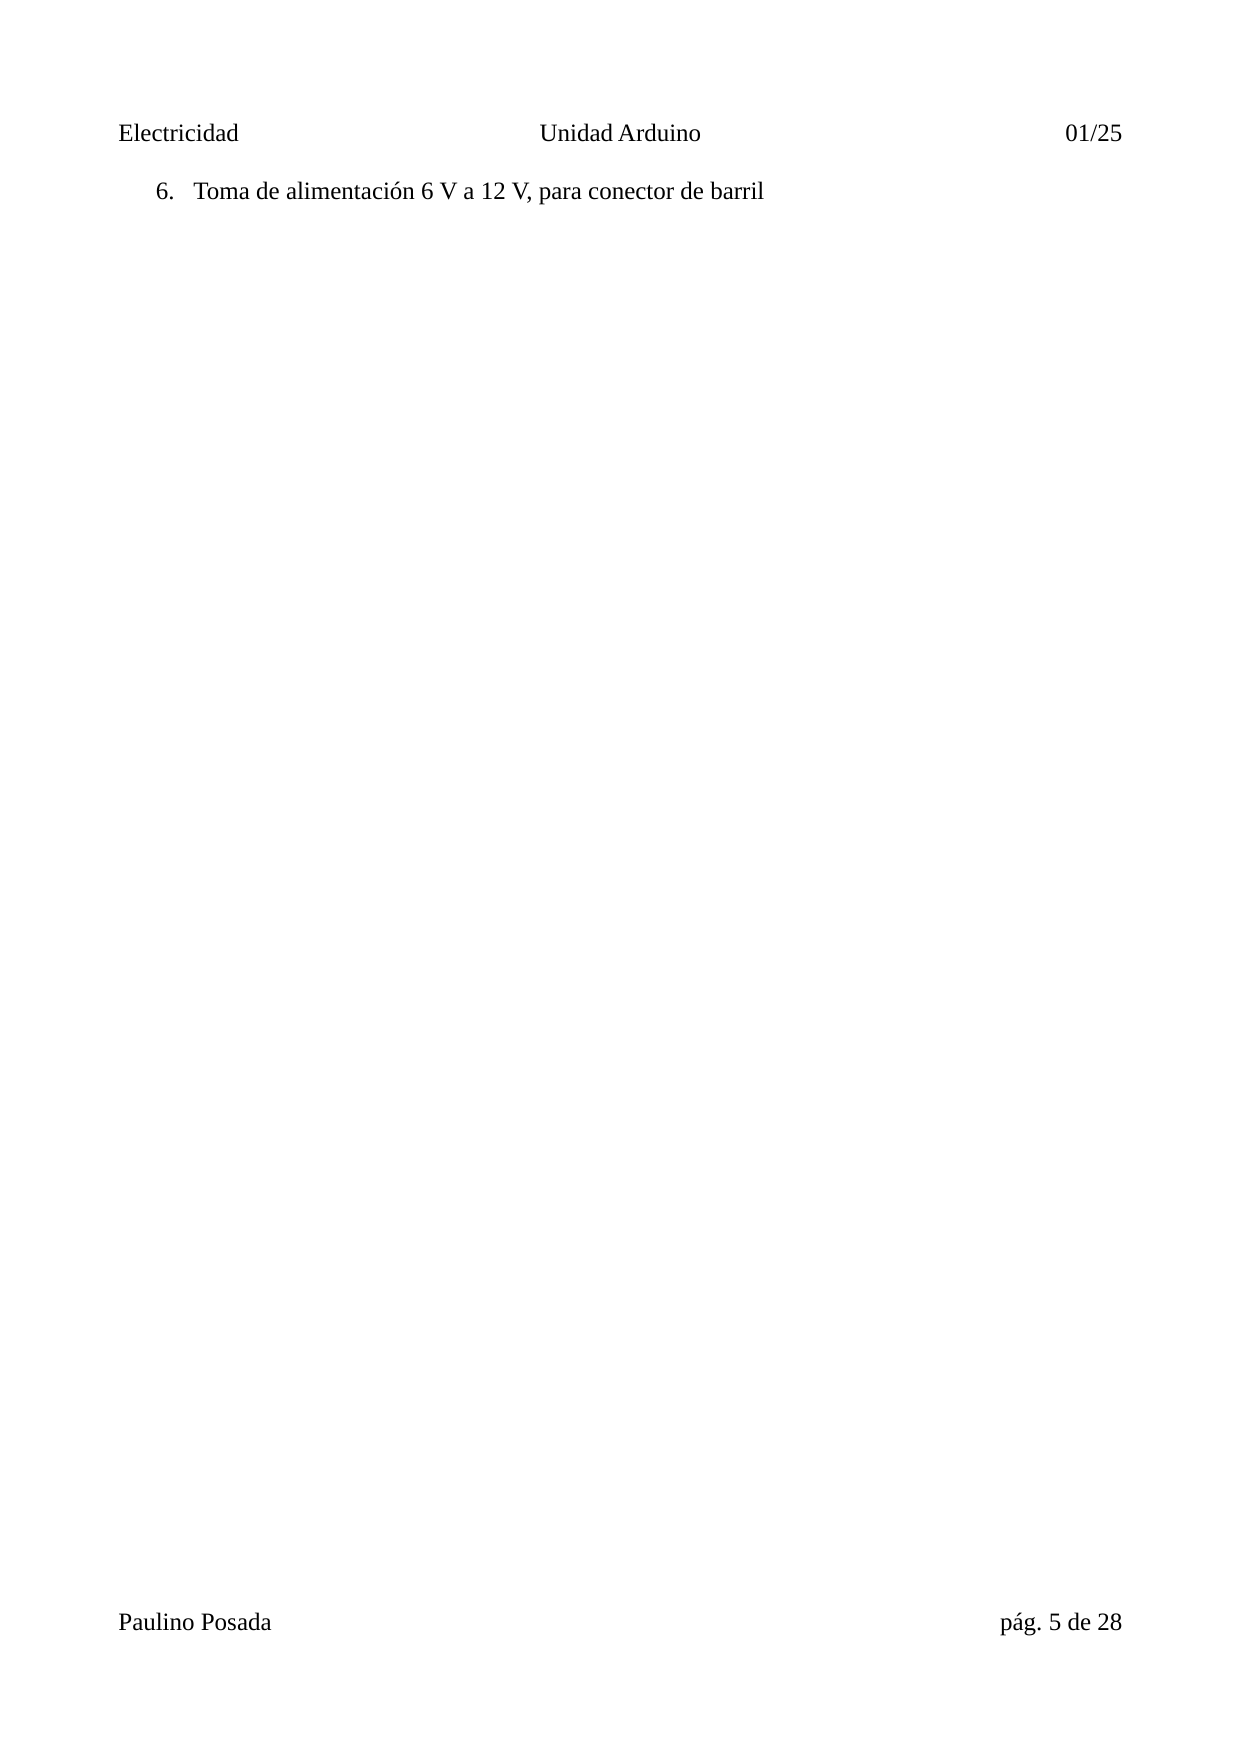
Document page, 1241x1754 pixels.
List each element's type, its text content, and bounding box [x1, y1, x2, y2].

list Toma de alimentación 6 V a 12 V, para conector de barril [156, 176, 1122, 205]
